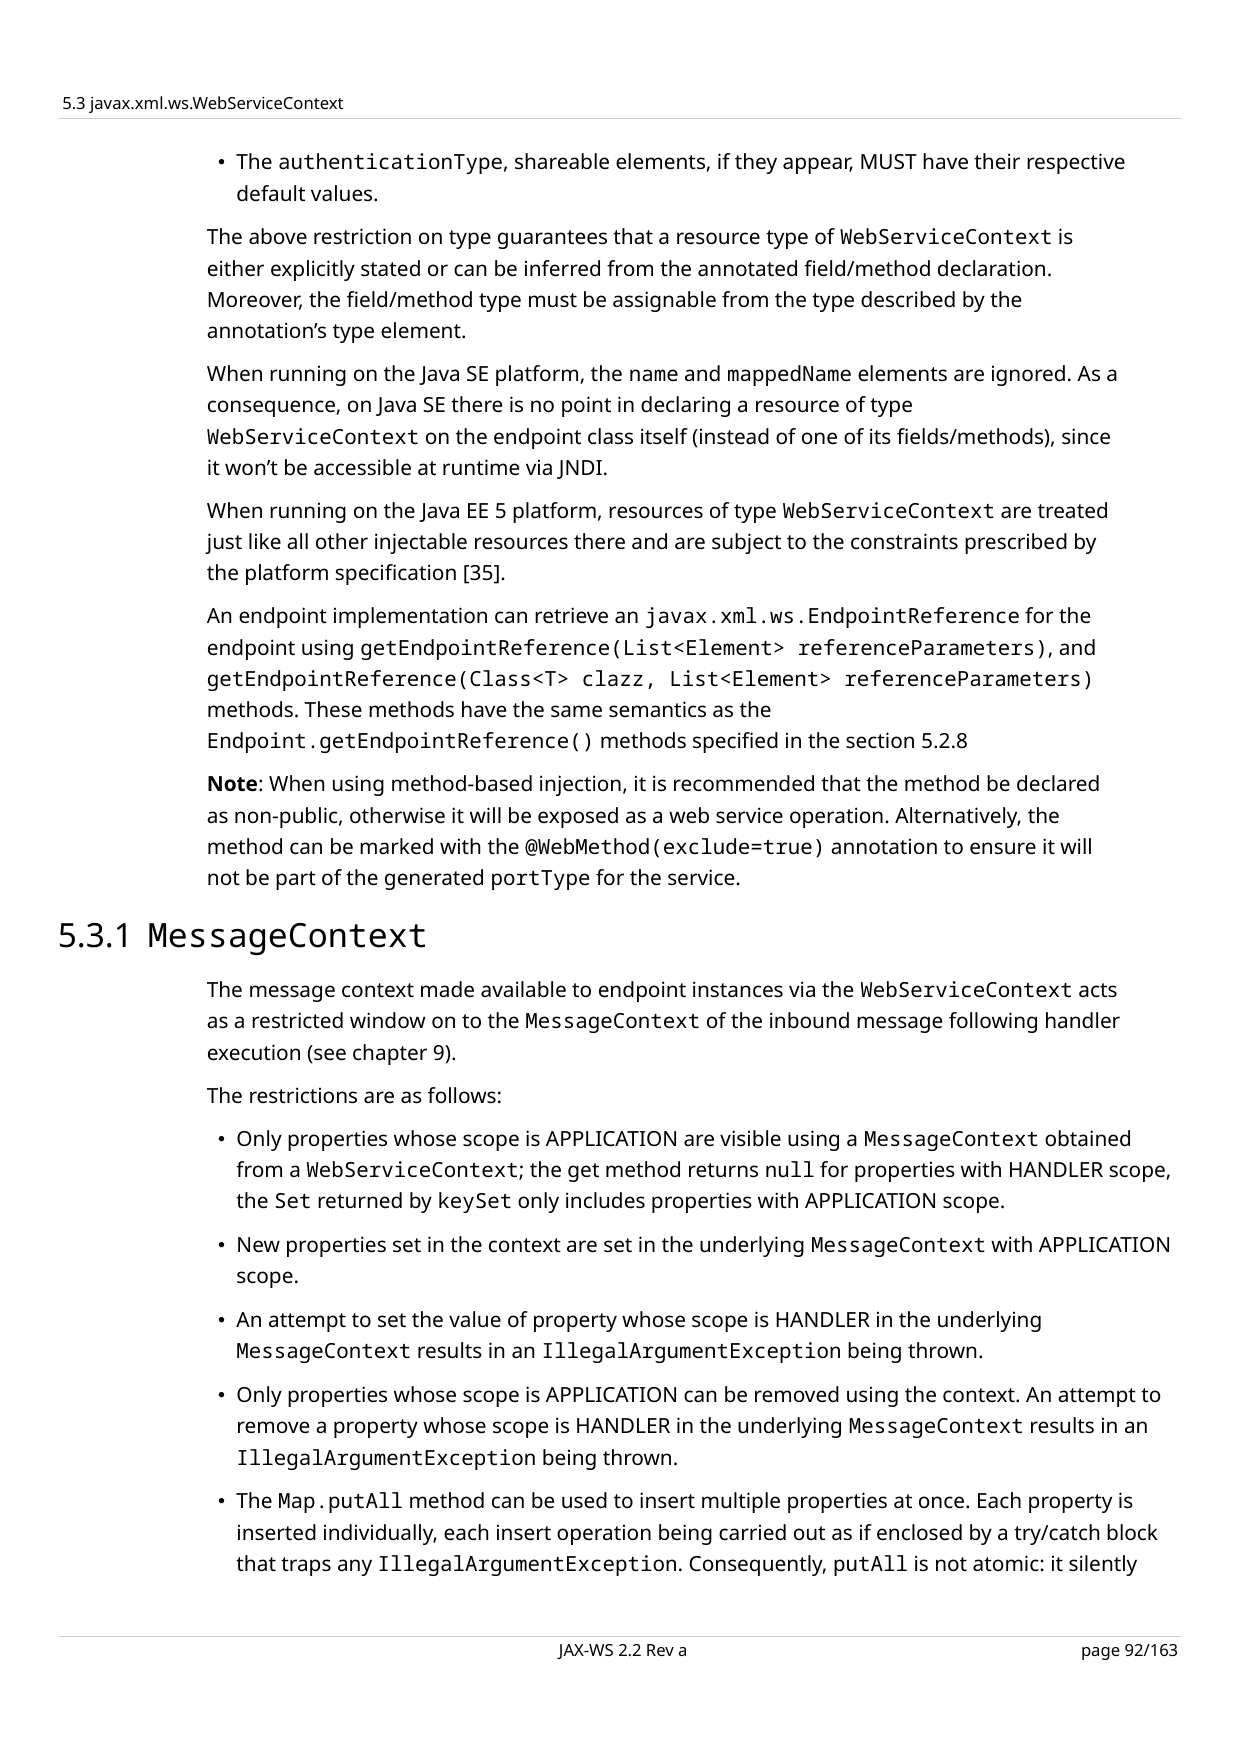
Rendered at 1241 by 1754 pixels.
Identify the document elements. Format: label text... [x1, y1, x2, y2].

list The Map.putAll method can be used to insert multiple properties at once. Each property is inserted individually, each insert operation being carried out as if enclosed by a try/catch block that traps any IllegalArgumentException. Consequently, putAll is not atomic: it silently [221, 1486, 1181, 1577]
text The message context made available to endpoint instances via the WebServiceContext acts as a restricted window on to the MessageContext of the inbound message following handler execution (see chapter 9). [207, 975, 1122, 1066]
list Only properties whose scope is APPLICATION can be removed using the context. An attempt to remove a property whose scope is HANDLER in the underlying MessageContext results in an IllegalArgumentException being thrown. [221, 1380, 1181, 1471]
text When running on the Java EE 5 platform, resources of type WebServiceContext are treated just like all other injectable resources there and are subject to the constraints prescribed by the platform specification [35]. [207, 496, 1122, 587]
text Note: When using method-based injection, it is recommended that the method be declared as non-public, otherwise it will be exposed as a web service operation. Alternatively, the method can be marked with the @WebMethod(exclude=true) annotation to ensure it will not be part of the generated portType for the service. [207, 769, 1122, 892]
text When running on the Java SE platform, the name and mappedName elements are ignored. As a consequence, on Java SE there is no point in declaring a resource of type WebServiceContext on the endpoint class itself (instead of one of its fields/methods), since it won’t be accessible at runtime via JNDI. [207, 359, 1122, 481]
subtitle MessageContext [133, 912, 1181, 958]
text An endpoint implementation can retrieve an javax.xml.ws.EndpointReference for the endpoint using getEndpointReference(List<Element> referenceParameters), and getEndpointReference(Class<T> clazz, List<Element> referenceParameters) methods. These methods have the same semantics as the Endpoint.getEndpointReference() methods specified in the section 5.2.8 [207, 602, 1122, 755]
list The authenticationType, shareable elements, if they appear, MUST have their respective default values. [221, 147, 1181, 207]
list Only properties whose scope is APPLICATION are visible using a MessageContext obtained from a WebServiceContext; the get method returns null for properties with HANDLER scope, the Set returned by keySet only includes properties with APPLICATION scope. [221, 1124, 1181, 1215]
text The above restriction on type guarantees that a resource type of WebServiceContext is either explicitly stated or can be inferred from the annotated field/method declaration. Moreover, the field/method type must be assignable from the type described by the annotation’s type element. [207, 222, 1122, 345]
text The restrictions are as follows: [207, 1081, 1122, 1109]
list An attempt to set the value of property whose scope is HANDLER in the underlying MessageContext results in an IllegalArgumentException being thrown. [221, 1305, 1181, 1365]
list New properties set in the context are set in the underlying MessageContext with APPLICATION scope. [221, 1230, 1181, 1290]
